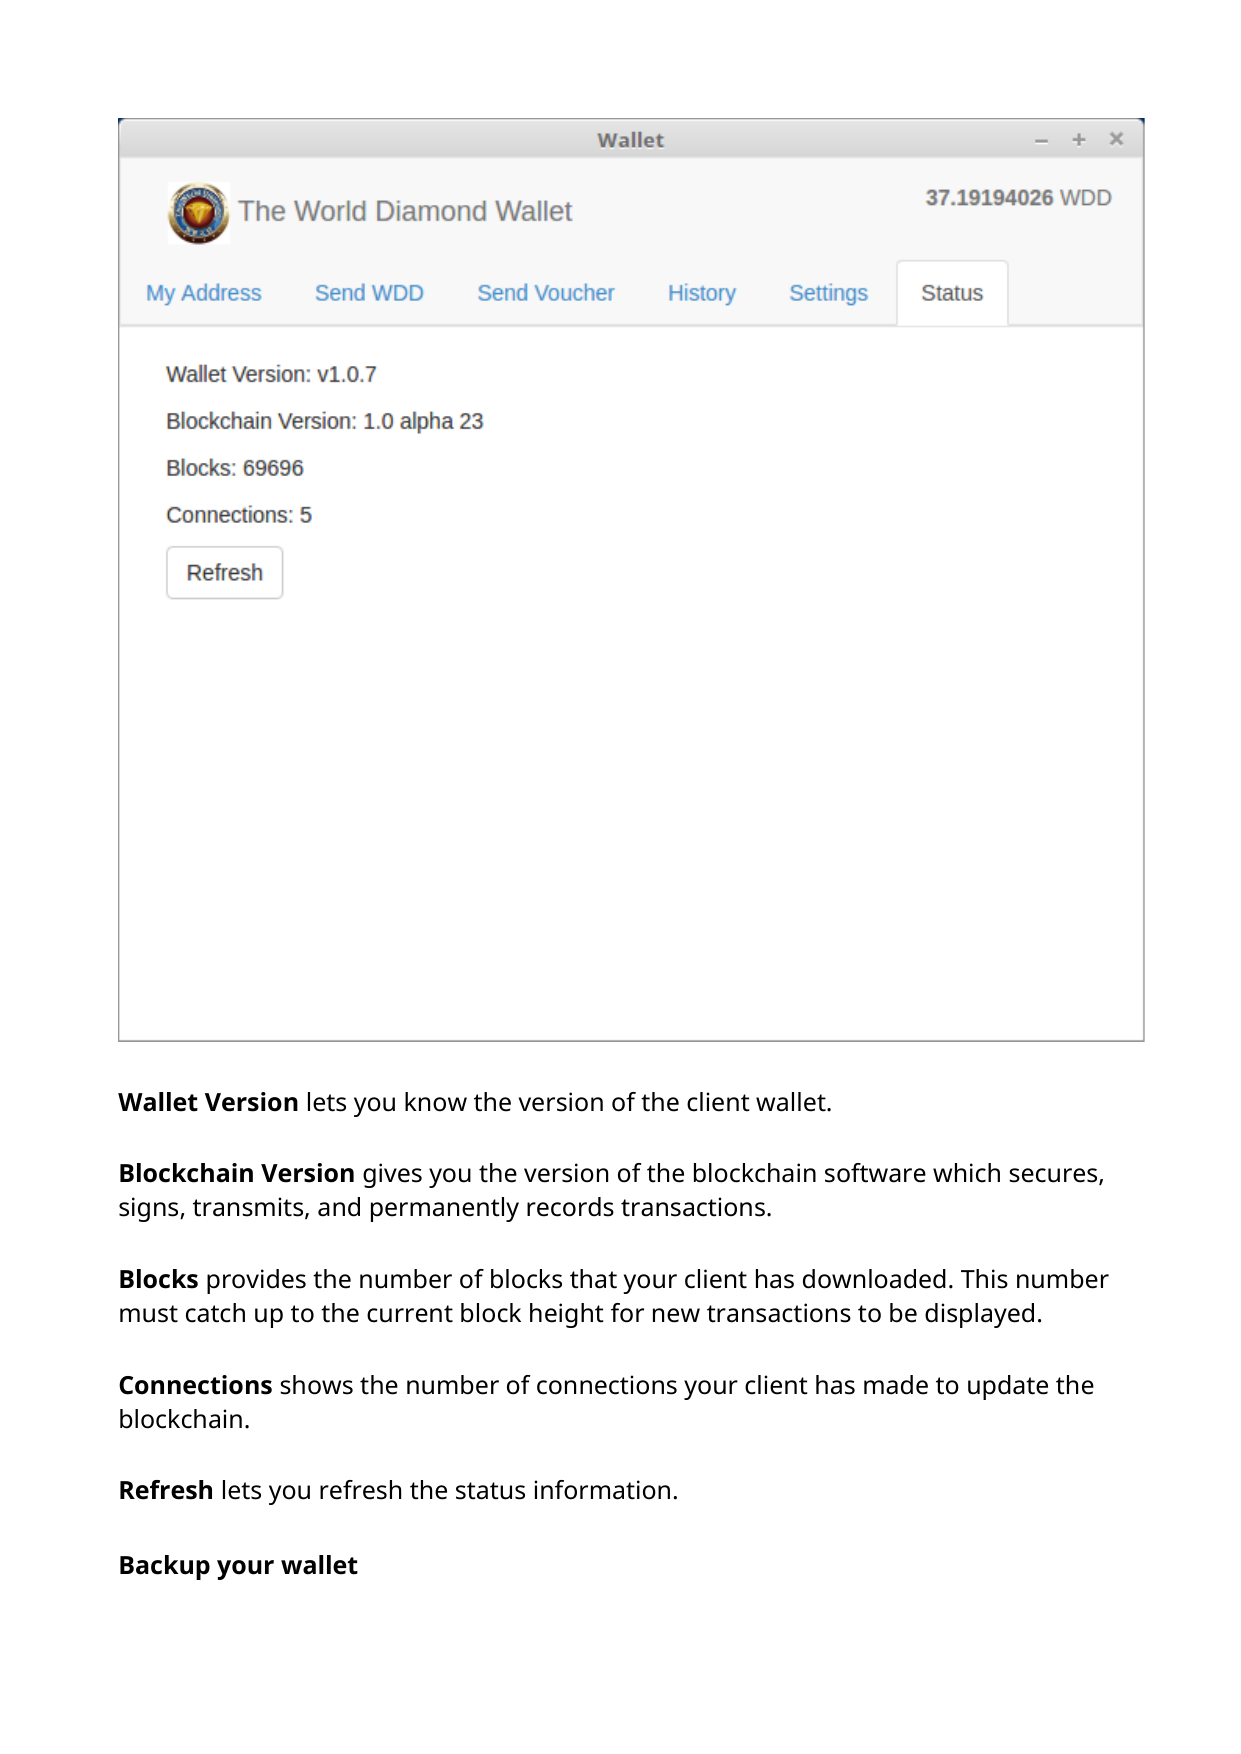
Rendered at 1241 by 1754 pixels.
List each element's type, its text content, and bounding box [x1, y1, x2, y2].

text Blockchain Version gives you the version of the blockchain software which secures, signs, transmits, and permanently records transactions. [118, 1156, 1122, 1224]
text Refresh lets you refresh the status information. [118, 1473, 1122, 1507]
text Wallet Version lets you know the version of the client wallet. [118, 1084, 1122, 1118]
text Blocks provides the number of blocks that your client has downloaded. This number must catch up to the current block height for new transactions to be displayed. [118, 1262, 1122, 1330]
text Backup your wallet [118, 1548, 1122, 1582]
text Connections shows the number of connections your client has made to update the blockchain. [118, 1367, 1122, 1435]
